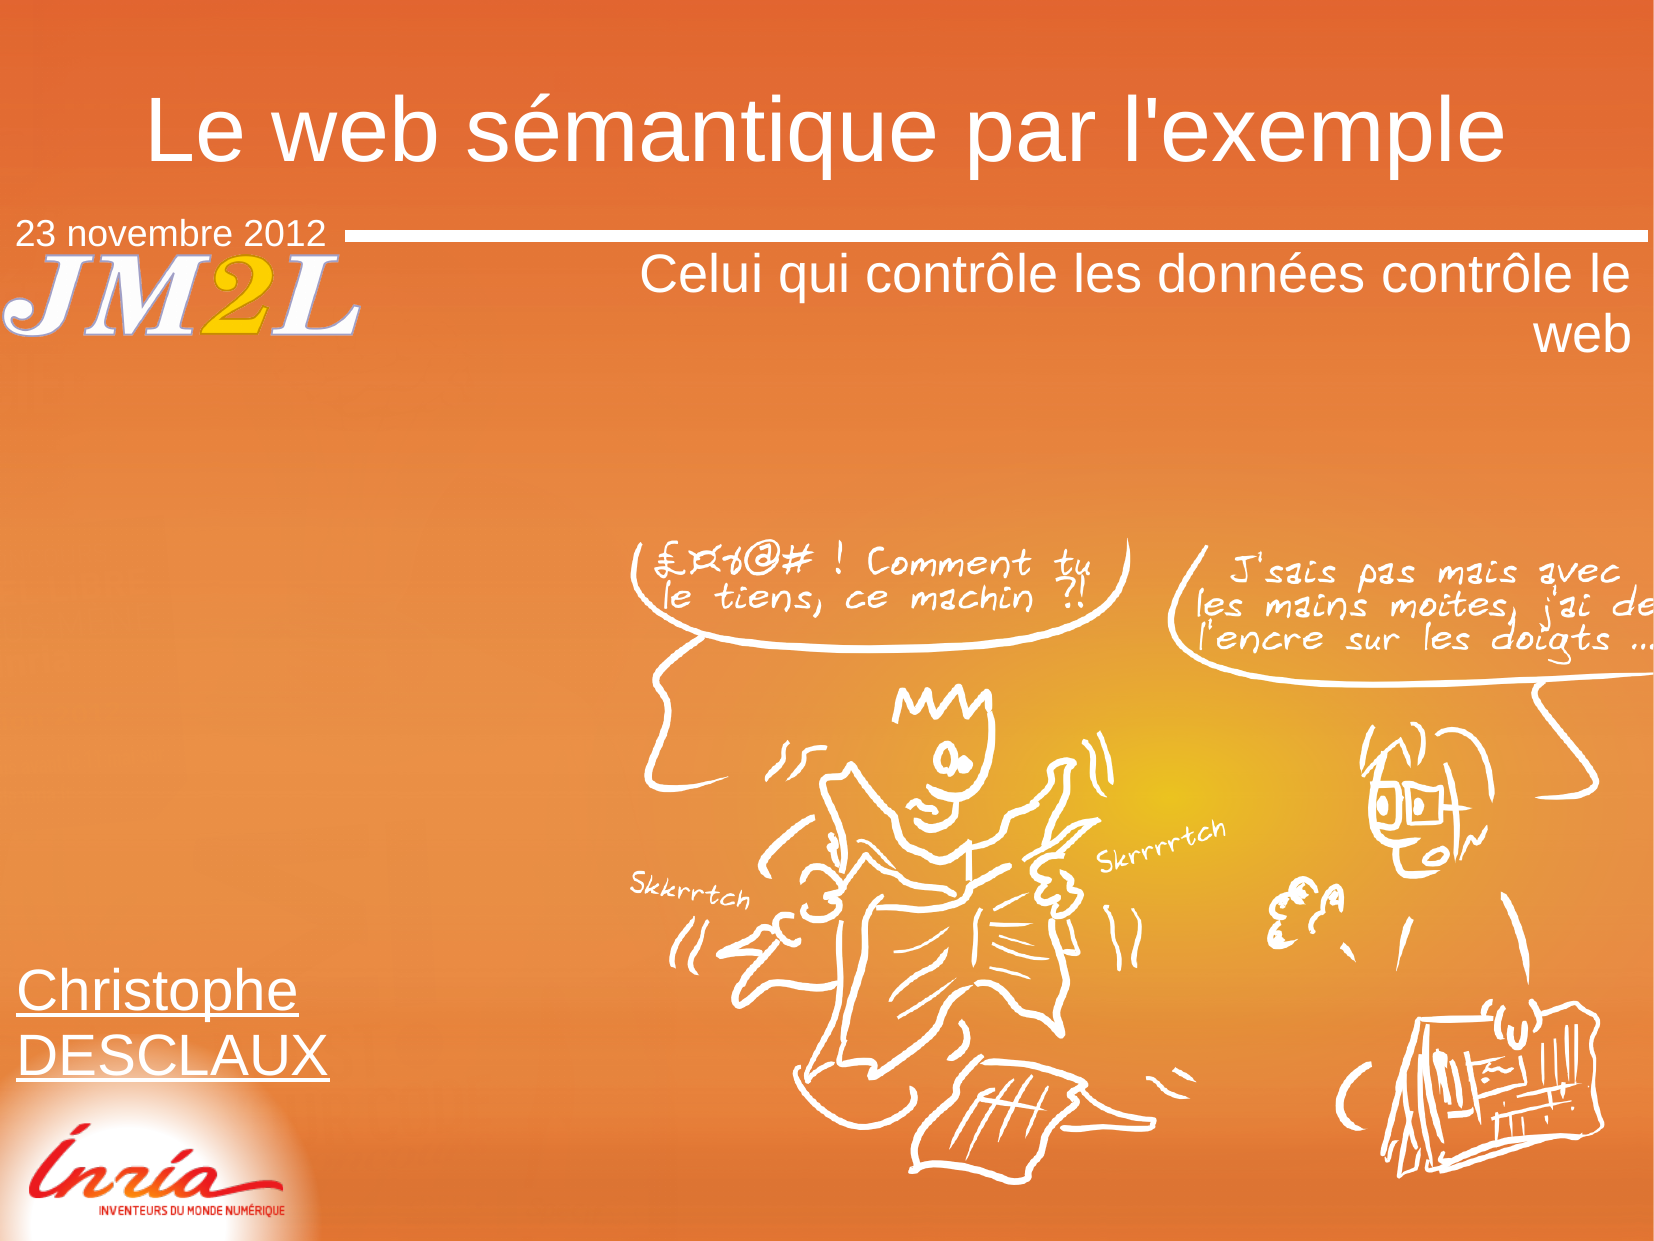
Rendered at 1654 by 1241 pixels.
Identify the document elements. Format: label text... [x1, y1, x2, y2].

picture [15, 1109, 299, 1232]
title Le web sémantique par l'exemple [82, 26, 1571, 234]
text_box Celui qui contrôle les données contrôle le web [613, 235, 1648, 311]
text_box Christophe DESCLAUX [1, 950, 346, 1096]
picture [0, 0, 1654, 1241]
text_box 23 novembre 2012 [0, 205, 342, 263]
text_box [0, 1034, 466, 1241]
